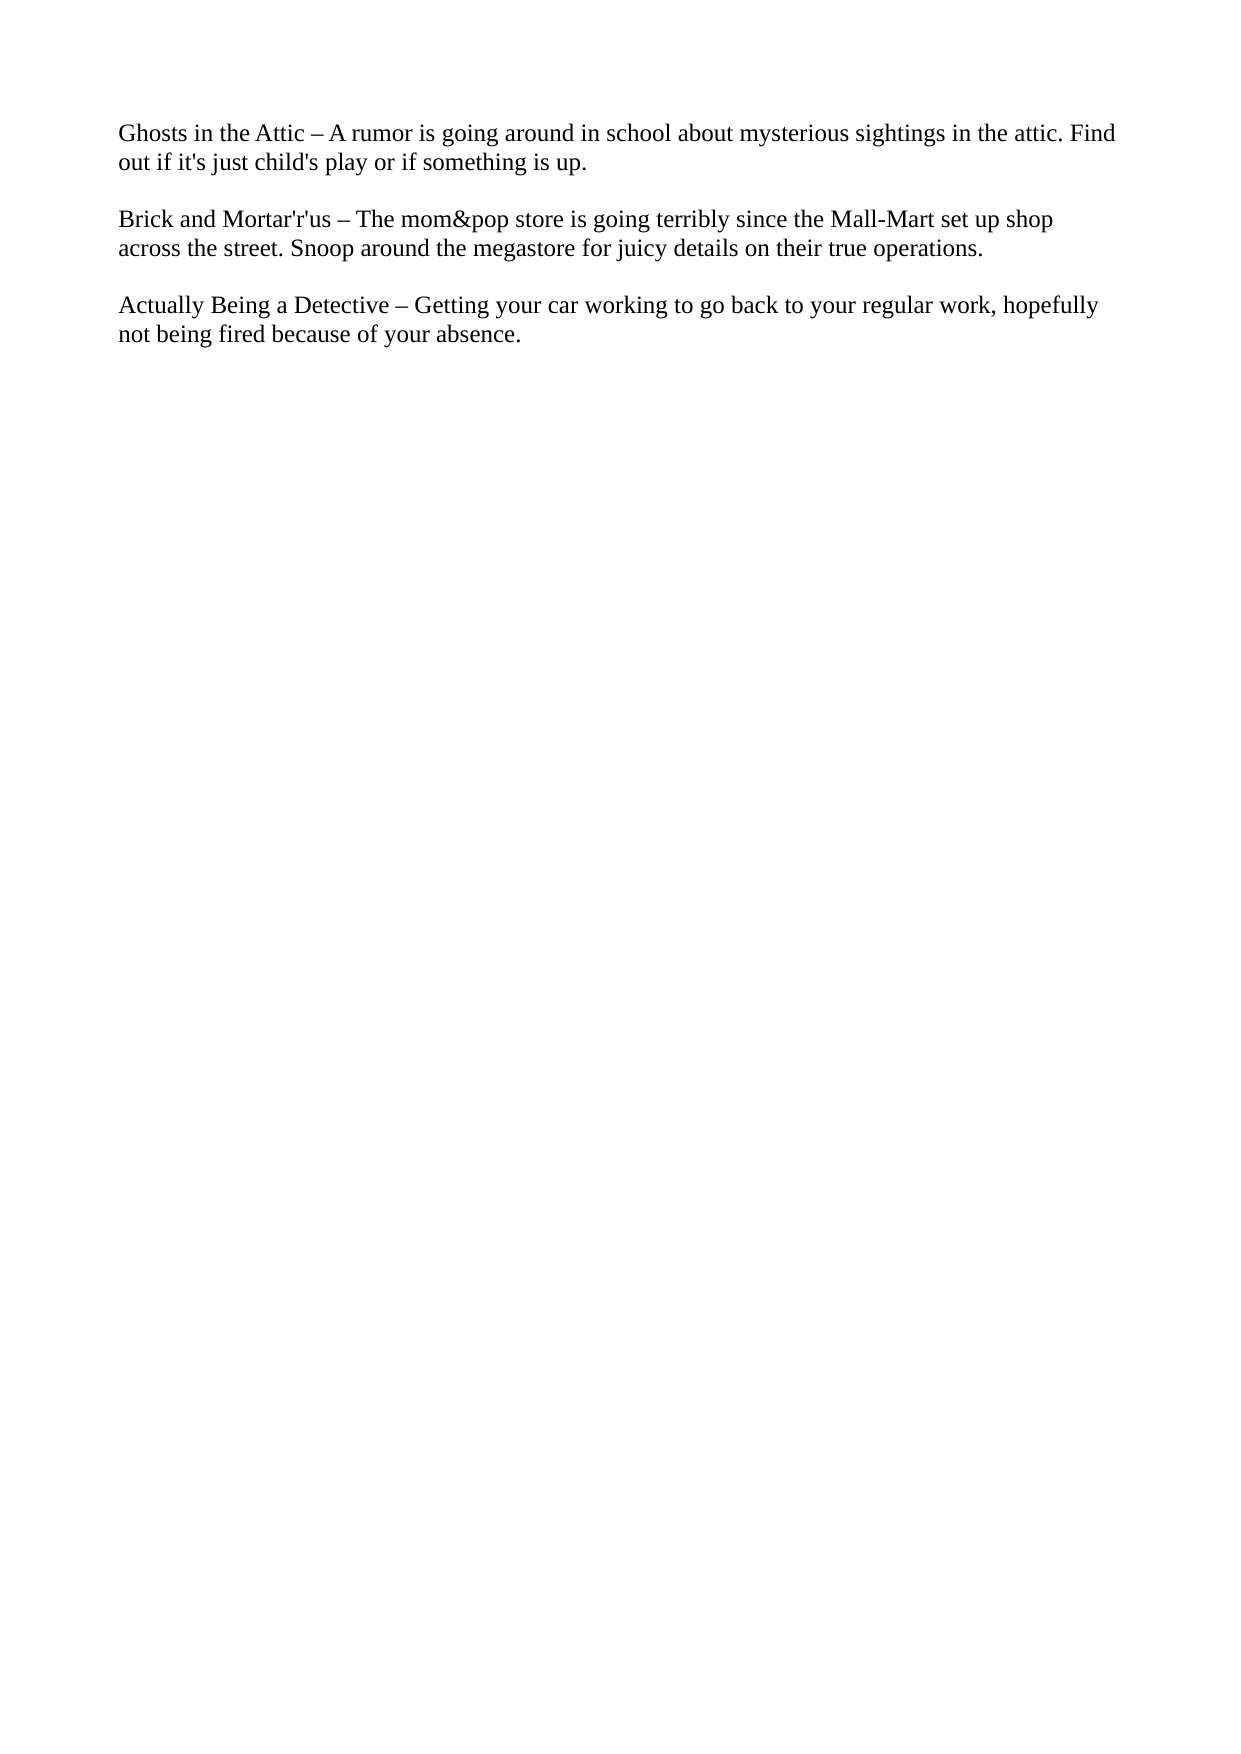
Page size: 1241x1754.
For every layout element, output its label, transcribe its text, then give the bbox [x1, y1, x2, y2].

text Brick and Mortar'r'us – The mom&pop store is going terribly since the Mall-Mart set up shop across the street. Snoop around the megastore for juicy details on their true operations. [118, 204, 1122, 262]
text Actually Being a Detective – Getting your car working to go back to your regular work, hopefully not being fired because of your absence. [118, 291, 1122, 348]
text Ghosts in the Attic – A rumor is going around in school about mysterious sightings in the attic. Find out if it's just child's play or if something is up. [118, 118, 1122, 176]
